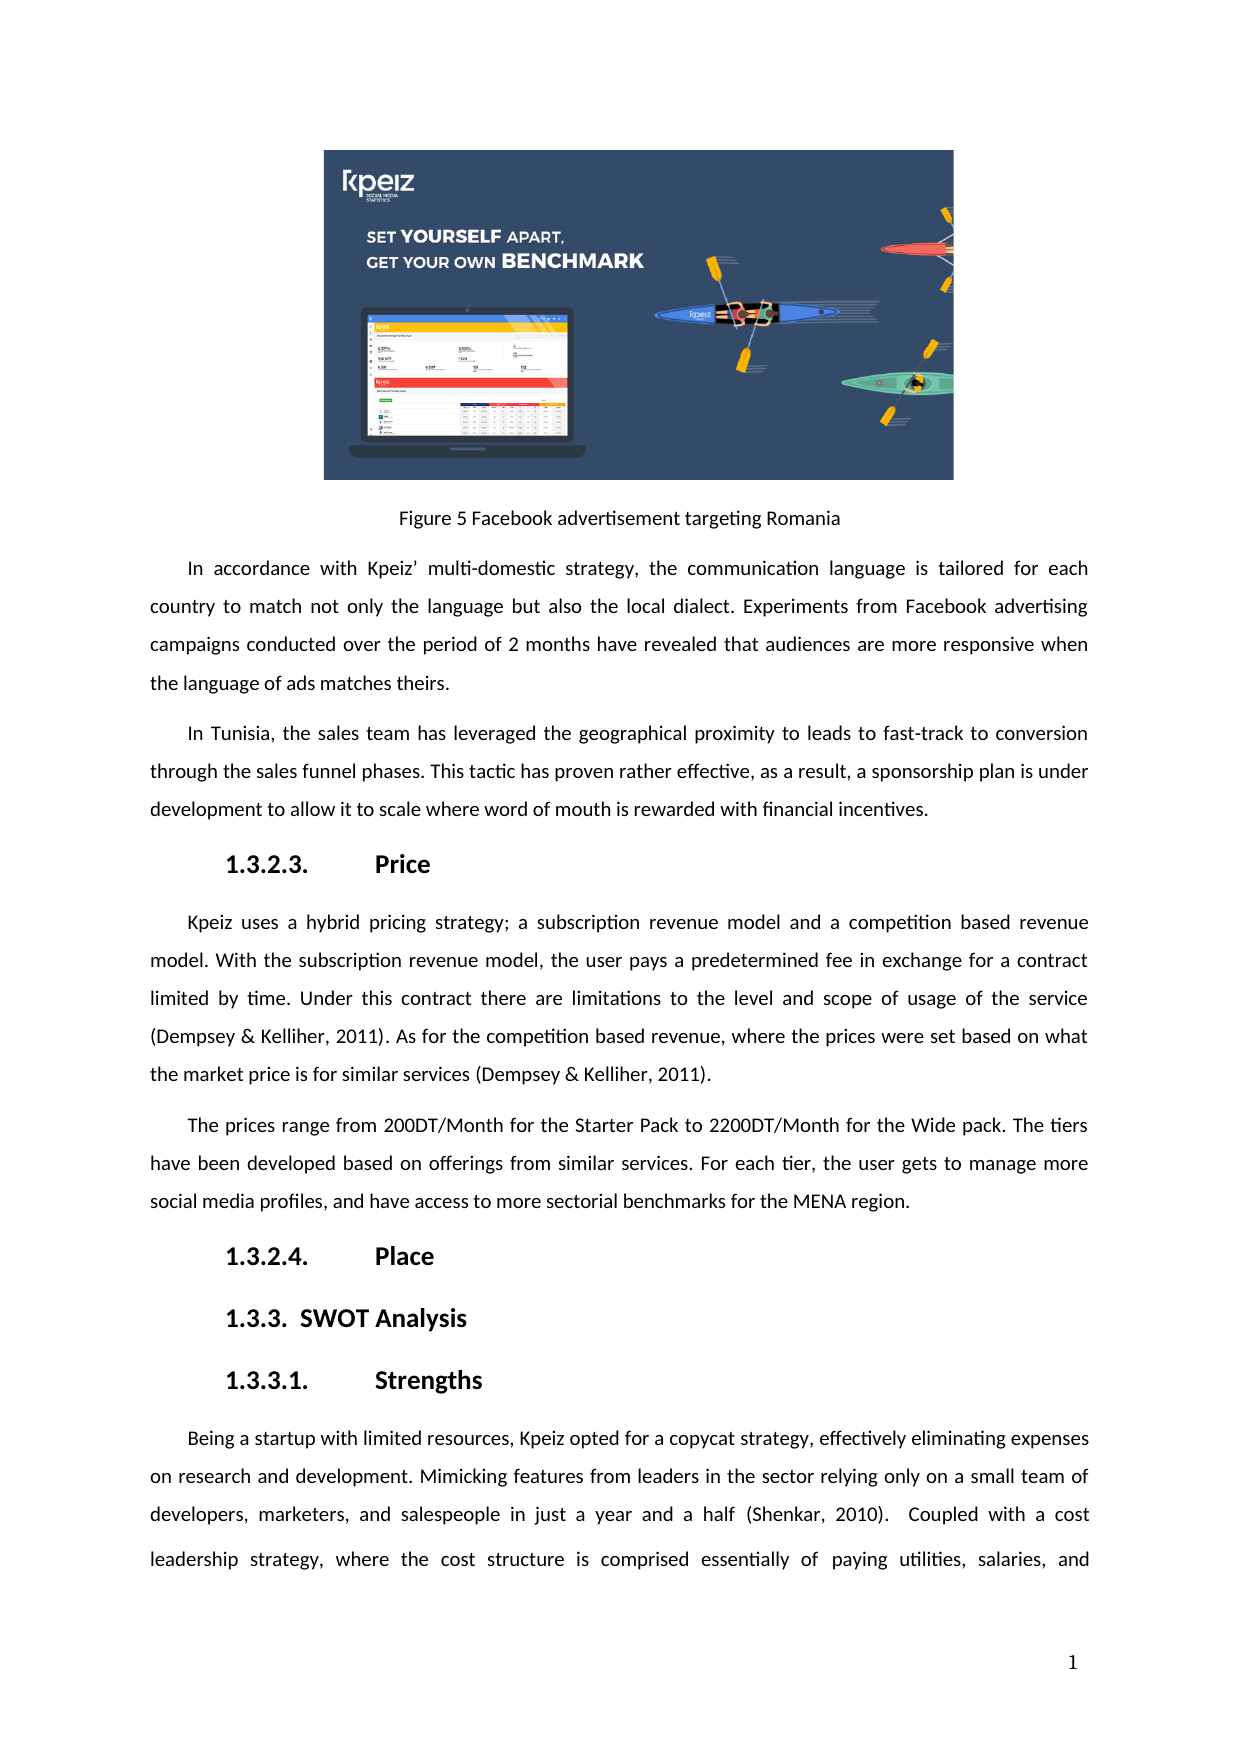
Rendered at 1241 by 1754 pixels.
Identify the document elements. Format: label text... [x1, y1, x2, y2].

picture [323, 150, 954, 480]
list Price [225, 847, 1090, 880]
list SWOT Analysis [225, 1301, 1090, 1334]
text Being a startup with limited resources, Kpeiz opted for a copycat strategy, effectively eliminating expenses on research and development. Mimicking features from leaders in the sector relying only on a small team of developers, marketers, and salespeople in just a year and a half (Shenkar, 2010)⁠⁠. Coupled with a cost leadership strategy, where the cost structure is comprised essentially of paying utilities, salaries, and [150, 1425, 1090, 1572]
text In accordance with Kpeiz’ multi-domestic strategy, the communication language is tailored for each country to match not only the language but also the local dialect. Experiments from Facebook advertising campaigns conducted over the period of 2 months have revealed that audiences are more responsive when the language of ads matches theirs. [150, 555, 1090, 695]
list Place [225, 1239, 1090, 1272]
text In Tunisia, the sales team has leveraged the geographical proximity to leads to fast-track to conversion through the sales funnel phases. This tactic has proven rather effective, as a result, a sponsorship plan is under development to allow it to scale where word of mouth is rewarded with financial incentives. [150, 720, 1090, 822]
text Figure 5 Facebook advertisement targeting Romania [150, 505, 1090, 530]
text The prices range from 200DT/Month for the Starter Pack to 2200DT/Month for the Wide pack. The tiers have been developed based on offerings from similar services. For each tier, the user gets to manage more social media profiles, and have access to more sectorial benchmarks for the MENA region. [150, 1112, 1090, 1214]
list Strengths [225, 1363, 1090, 1396]
text Kpeiz uses a hybrid pricing strategy; a subscription revenue model and a competition based revenue model. With the subscription revenue model, the user pays a predetermined fee in exchange for a contract limited by time. Under this contract there are limitations to the level and scope of usage of the service (Dempsey & Kelliher, 2011)⁠. As for the competition based revenue, where the prices were set based on what the market price is for similar services (Dempsey & Kelliher, 2011)⁠. [150, 909, 1090, 1087]
